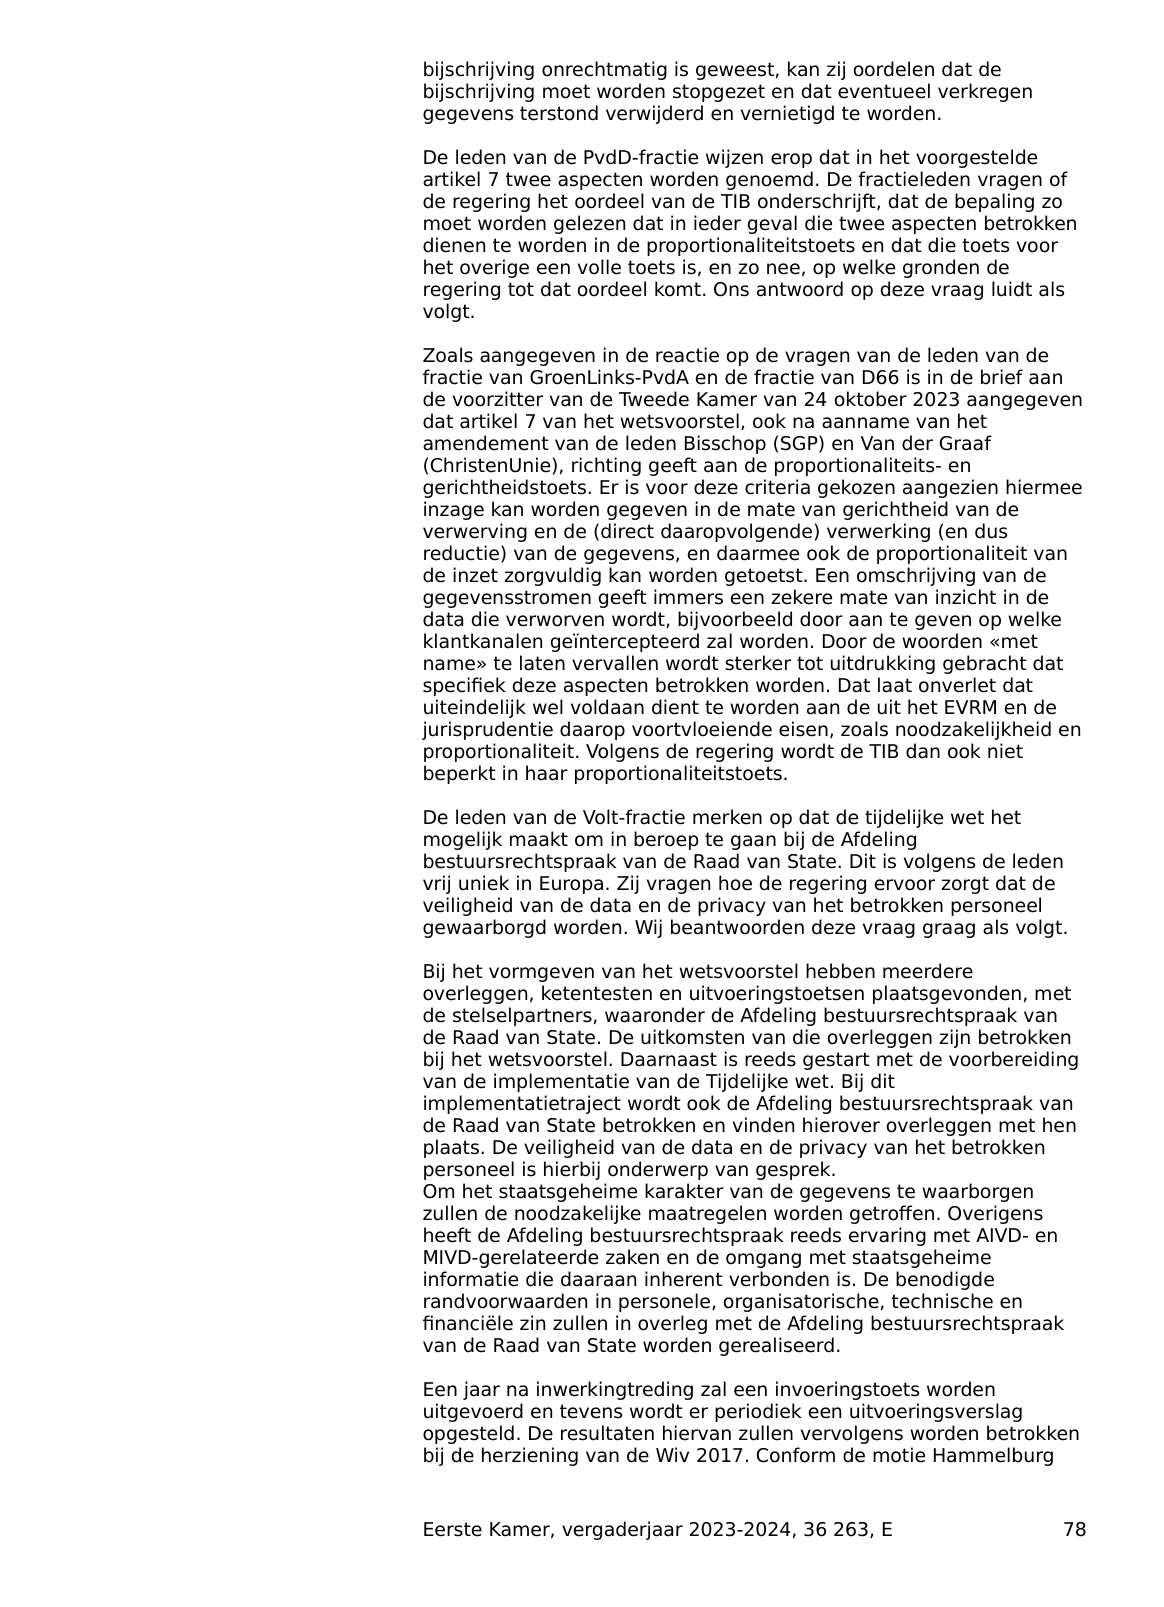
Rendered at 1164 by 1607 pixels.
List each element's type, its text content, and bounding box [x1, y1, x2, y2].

text bijschrijving onrechtmatig is geweest, kan zij oordelen dat de bijschrijving moet worden stopgezet en dat eventueel verkregen gegevens terstond verwijderd en vernietigd te worden. [422, 59, 1087, 125]
text De leden van de PvdD-fractie wijzen erop dat in het voorgestelde artikel 7 twee aspecten worden genoemd. De fractieleden vragen of de regering het oordeel van de TIB onderschrijft, dat de bepaling zo moet worden gelezen dat in ieder geval die twee aspecten betrokken dienen te worden in de proportionaliteitstoets en dat die toets voor het overige een volle toets is, en zo nee, op welke gronden de regering tot dat oordeel komt. Ons antwoord op deze vraag luidt als volgt. [422, 147, 1087, 323]
text De leden van de Volt-fractie merken op dat de tijdelijke wet het mogelijk maakt om in beroep te gaan bij de Afdeling bestuursrechtspraak van de Raad van State. Dit is volgens de leden vrij uniek in Europa. Zij vragen hoe de regering ervoor zorgt dat de veiligheid van de data en de privacy van het betrokken personeel gewaarborgd worden. Wij beantwoorden deze vraag graag als volgt. [422, 807, 1087, 939]
text Een jaar na inwerkingtreding zal een invoeringstoets worden uitgevoerd en tevens wordt er periodiek een uitvoeringsverslag opgesteld. De resultaten hiervan zullen vervolgens worden betrokken bij de herziening van de Wiv 2017. Conform de motie Hammelburg [422, 1379, 1087, 1467]
text Om het staatsgeheime karakter van de gegevens te waarborgen zullen de noodzakelijke maatregelen worden getroffen. Overigens heeft de Afdeling bestuursrechtspraak reeds ervaring met AIVD- en MIVD-gerelateerde zaken en de omgang met staatsgeheime informatie die daaraan inherent verbonden is. De benodigde randvoorwaarden in personele, organisatorische, technische en financiële zin zullen in overleg met de Afdeling bestuursrechtspraak van de Raad van State worden gerealiseerd. [422, 1181, 1087, 1357]
text Bij het vormgeven van het wetsvoorstel hebben meerdere overleggen, ketentesten en uitvoeringstoetsen plaatsgevonden, met de stelselpartners, waaronder de Afdeling bestuursrechtspraak van de Raad van State. De uitkomsten van die overleggen zijn betrokken bij het wetsvoorstel. Daarnaast is reeds gestart met de voorbereiding van de implementatie van de Tijdelijke wet. Bij dit implementatietraject wordt ook de Afdeling bestuursrechtspraak van de Raad van State betrokken en vinden hierover overleggen met hen plaats. De veiligheid van de data en de privacy van het betrokken personeel is hierbij onderwerp van gesprek. [422, 961, 1087, 1181]
text Zoals aangegeven in de reactie op de vragen van de leden van de fractie van GroenLinks-PvdA en de fractie van D66 is in de brief aan de voorzitter van de Tweede Kamer van 24 oktober 2023 aangegeven dat artikel 7 van het wetsvoorstel, ook na aanname van het amendement van de leden Bisschop (SGP) en Van der Graaf (ChristenUnie), richting geeft aan de proportionaliteits- en gerichtheidstoets. Er is voor deze criteria gekozen aangezien hiermee inzage kan worden gegeven in de mate van gerichtheid van de verwerving en de (direct daaropvolgende) verwerking (en dus reductie) van de gegevens, en daarmee ook de proportionaliteit van de inzet zorgvuldig kan worden getoetst. Een omschrijving van de gegevensstromen geeft immers een zekere mate van inzicht in de data die verworven wordt, bijvoorbeeld door aan te geven op welke klantkanalen geïntercepteerd zal worden. Door de woorden «met name» te laten vervallen wordt sterker tot uitdrukking gebracht dat specifiek deze aspecten betrokken worden. Dat laat onverlet dat uiteindelijk wel voldaan dient te worden aan de uit het EVRM en de jurisprudentie daarop voortvloeiende eisen, zoals noodzakelijkheid en proportionaliteit. Volgens de regering wordt de TIB dan ook niet beperkt in haar proportionaliteitstoets. [422, 345, 1087, 785]
